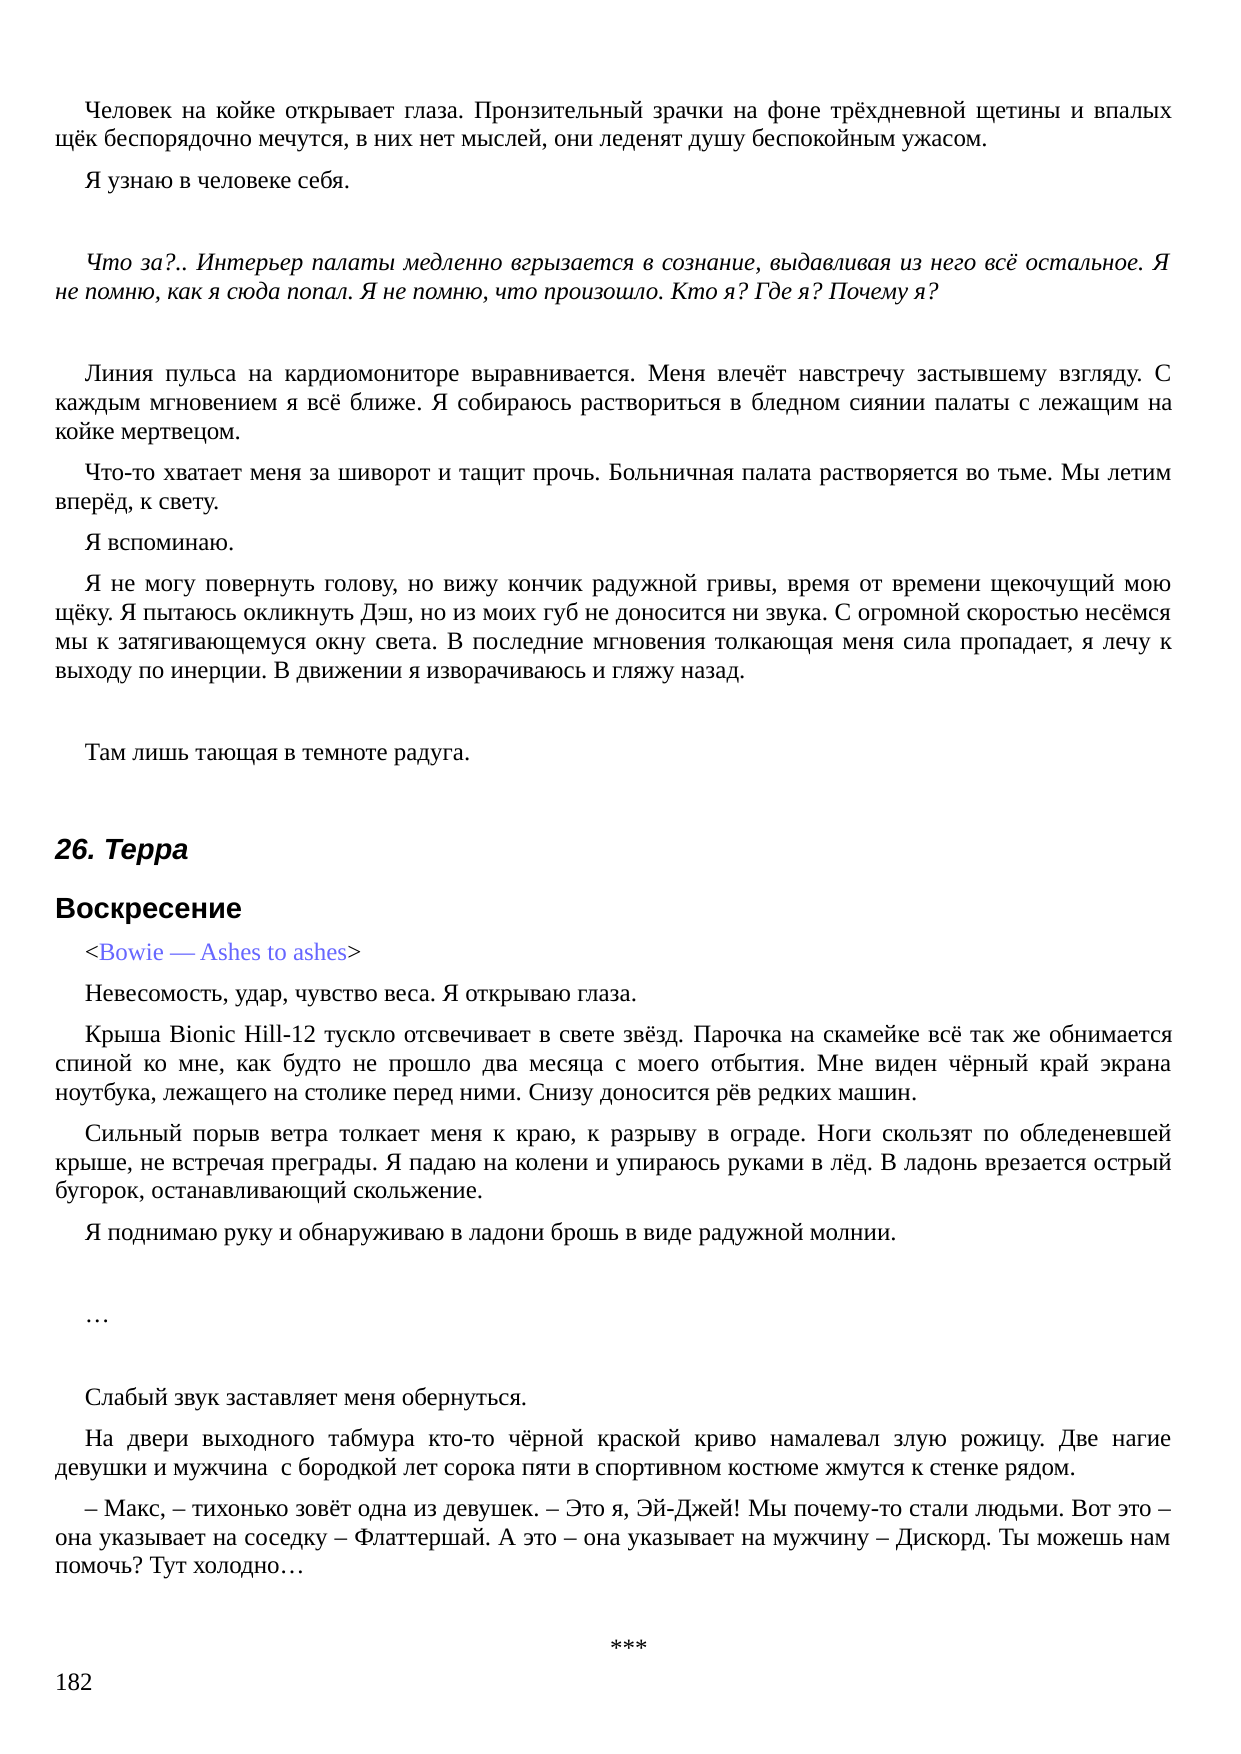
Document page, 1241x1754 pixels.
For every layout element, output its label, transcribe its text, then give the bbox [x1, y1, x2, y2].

text Невесомость, удар, чувство веса. Я открываю глаза. [55, 978, 1173, 1007]
text Линия пульса на кардиомониторе выравнивается. Меня влечёт навстречу застывшему взгляду. С каждым мгновением я всё ближе. Я собираюсь раствориться в бледном сиянии палаты с лежащим на койке мертвецом. [55, 358, 1173, 445]
text Я узнаю в человеке себя. [55, 165, 1173, 193]
text Сильный порыв ветра толкает меня к краю, к разрыву в ограде. Ноги скользят по обледеневшей крыше, не встречая преграды. Я падаю на колени и упираюсь руками в лёд. В ладонь врезается острый бугорок, останавливающий скольжение. [55, 1118, 1173, 1204]
text Слабый звук заставляет меня обернуться. [55, 1382, 1173, 1411]
text <Bowie — Ashes to ashes> [55, 937, 1173, 966]
text Крыша Bionic Hill-12 тускло отсвечивает в свете звёзд. Парочка на скамейке всё так же обнимается спиной ко мне, как будто не прошло два месяца с моего отбытия. Мне виден чёрный край экрана ноутбука, лежащего на столике перед ними. Снизу доносится рёв редких машин. [55, 1019, 1173, 1106]
text Я вспоминаю. [55, 527, 1173, 556]
text На двери выходного табмура кто-то чёрной краской криво намалевал злую рожицу. Две нагие девушки и мужчина с бородкой лет сорока пяти в спортивном костюме жмутся к стенке рядом. [55, 1423, 1173, 1481]
text Там лишь тающая в темноте радуга. [55, 737, 1173, 766]
text … [55, 1299, 1173, 1328]
text Что за?.. Интерьер палаты медленно вгрызается в сознание, выдавливая из него всё остальное. Я не помню, как я сюда попал. Я не помню, что произошло. Кто я? Где я? Почему я? [55, 247, 1173, 305]
subtitle Воскресение [55, 891, 1173, 924]
text Что-то хватает меня за шиворот и тащит прочь. Больничная палата растворяется во тьме. Мы летим вперёд, к свету. [55, 457, 1173, 515]
text Человек на койке открывает глаза. Пронзительный зрачки на фоне трёхдневной щетины и впалых щёк беспорядочно мечутся, в них нет мыслей, они леденят душу беспокойным ужасом. [55, 95, 1173, 152]
text Я не могу повернуть голову, но вижу кончик радужной гривы, время от времени щекочущий мою щёку. Я пытаюсь окликнуть Дэш, но из моих губ не доносится ни звука. С огромной скоростью несёмся мы к затягивающемуся окну света. В последние мгновения толкающая меня сила пропадает, я лечу к выходу по инерции. В движении я изворачиваюсь и гляжу назад. [55, 568, 1173, 683]
text Я поднимаю руку и обнаруживаю в ладони брошь в виде радужной молнии. [55, 1217, 1173, 1246]
subtitle 26. Терра [55, 832, 1173, 866]
text *** [55, 1633, 1173, 1662]
text – Макс, – тихонько зовёт одна из девушек. – Это я, Эй-Джей! Мы почему-то стали людьми. Вот это – она указывает на соседку – Флаттершай. А это – она указывает на мужчину – Дискорд. Ты можешь нам помочь? Тут холодно… [55, 1493, 1173, 1579]
